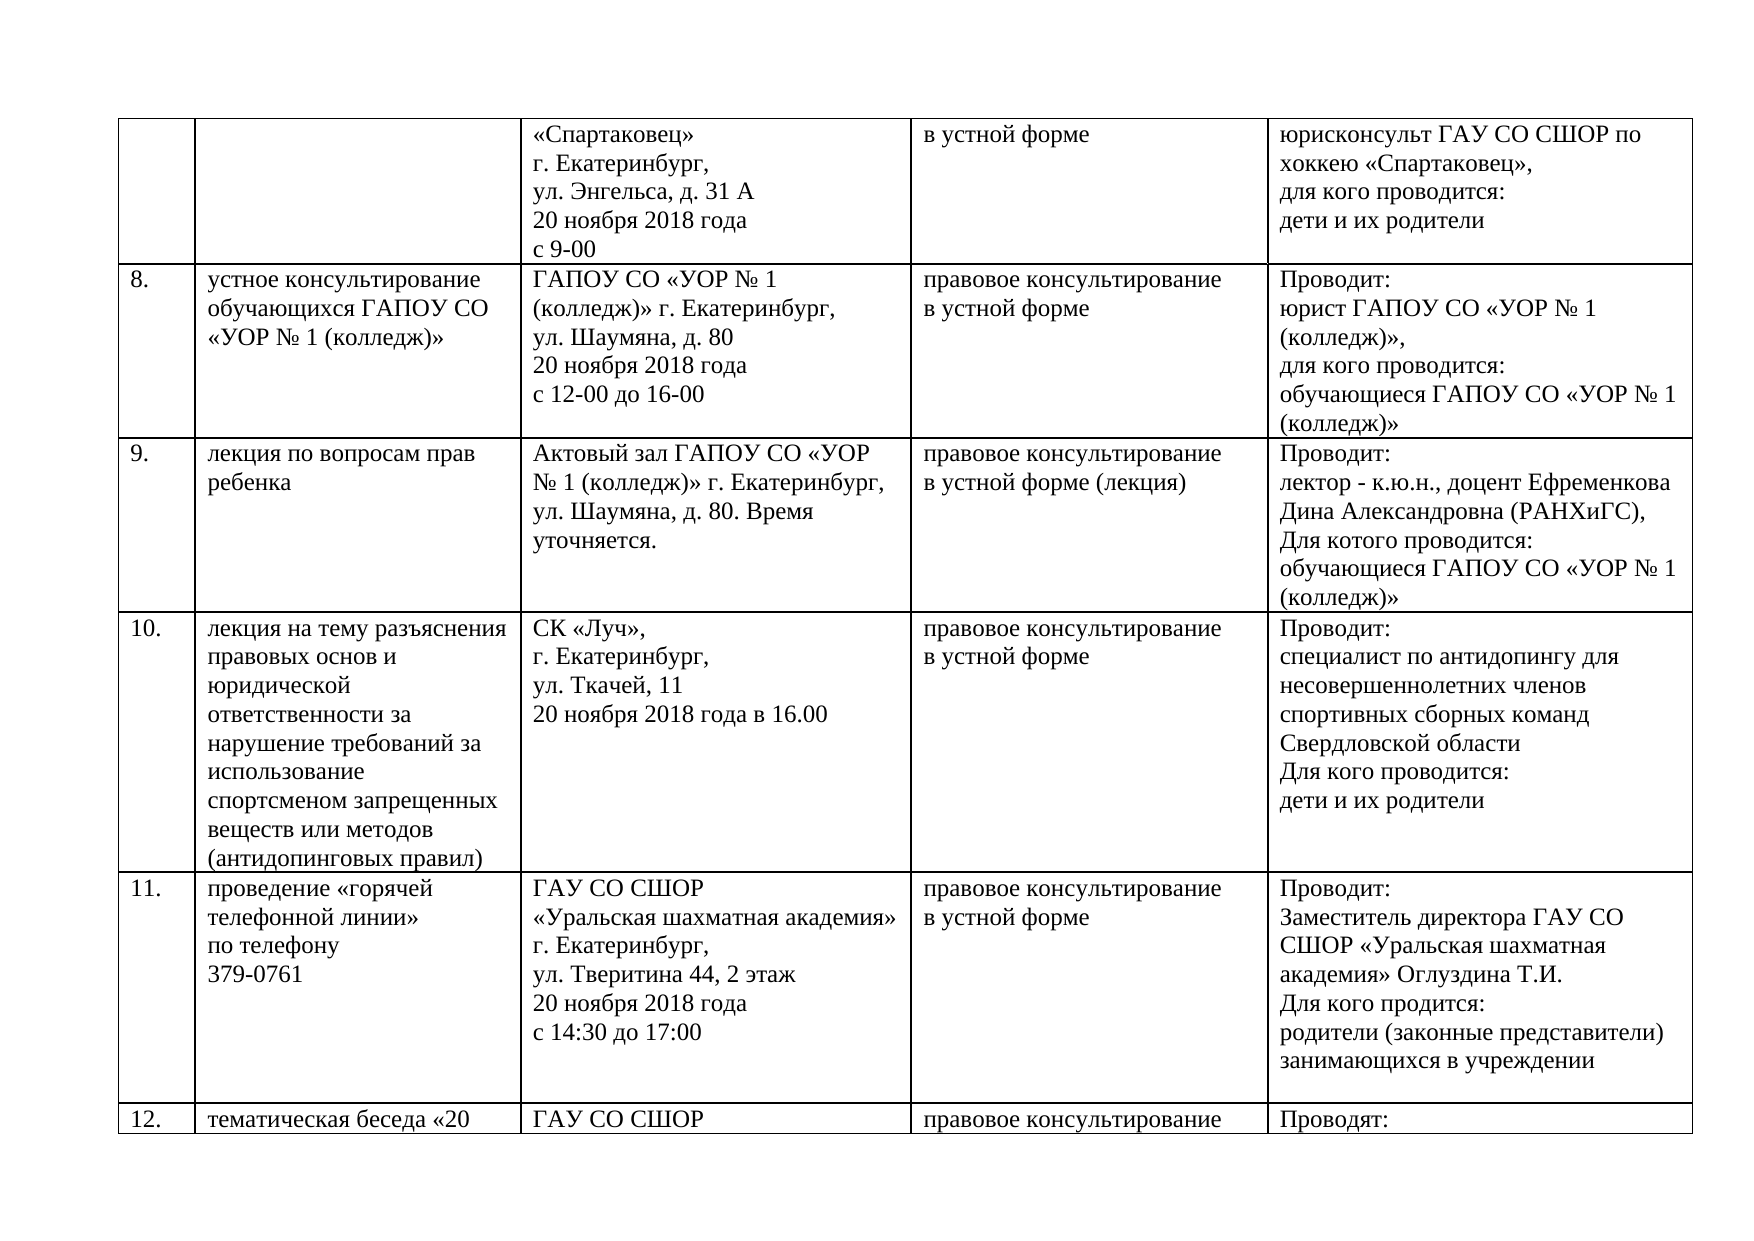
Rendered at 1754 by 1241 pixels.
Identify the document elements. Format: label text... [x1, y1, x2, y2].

table_cell Актовый зал ГАПОУ СО «УОР № 1 (колледж)» г. Екатеринбург, ул. Шаумяна, д. 80. Время уточняется. [522, 439, 910, 611]
table_cell [119, 119, 194, 263]
table_cell ГАУ СО СШОР [522, 1104, 910, 1133]
table_cell 8. [119, 265, 194, 437]
table_cell тематическая беседа «20 [196, 1104, 520, 1133]
table_cell ГАУ СО СШОР «Уральская шахматная академия» г. Екатеринбург, ул. Тверитина 44, 2 этаж 20 ноября 2018 года с 14:30 до 17:00 [522, 873, 910, 1102]
table_cell Проводит: Заместитель директора ГАУ СО СШОР «Уральская шахматная академия» Оглуздина Т.И. Для кого продится: родители (законные представители) занимающихся в учреждении [1269, 873, 1692, 1102]
table_cell правовое консультирование [912, 1104, 1267, 1133]
table_cell Проводит: юрист ГАПОУ СО «УОР № 1 (колледж)», для кого проводится: обучающиеся ГАПОУ СО «УОР № 1 (колледж)» [1269, 265, 1692, 437]
table_cell устное консультирование обучающихся ГАПОУ СО «УОР № 1 (колледж)» [196, 265, 520, 437]
table_cell [196, 119, 520, 263]
table_cell лекция на тему разъяснения правовых основ и юридической ответственности за нарушение требований за использование спортсменом запрещенных веществ или методов (антидопинговых правил) [196, 613, 520, 871]
table_cell Проводит: лектор - к.ю.н., доцент Ефременкова Дина Александровна (РАНХиГС), Для котого проводится: обучающиеся ГАПОУ СО «УОР № 1 (колледж)» [1269, 439, 1692, 611]
table_cell правовое консультирование в устной форме [912, 873, 1267, 1102]
table_cell СК «Луч», г. Екатеринбург, ул. Ткачей, 11 20 ноября 2018 года в 16.00 [522, 613, 910, 871]
table_cell юрисконсульт ГАУ СО СШОР по хоккею «Спартаковец», для кого проводится: дети и их родители [1269, 119, 1692, 263]
table_cell ГАПОУ СО «УОР № 1 (колледж)» г. Екатеринбург, ул. Шаумяна, д. 80 20 ноября 2018 года с 12-00 до 16-00 [522, 265, 910, 437]
table_cell в устной форме [912, 119, 1267, 263]
table_cell проведение «горячей телефонной линии» по телефону 379-0761 [196, 873, 520, 1102]
table_cell правовое консультирование в устной форме [912, 265, 1267, 437]
table_cell правовое консультирование в устной форме (лекция) [912, 439, 1267, 611]
table_cell 9. [119, 439, 194, 611]
table_cell 11. [119, 873, 194, 1102]
table_cell 10. [119, 613, 194, 871]
table_cell Проводят: [1269, 1104, 1692, 1133]
table_cell 12. [119, 1104, 194, 1133]
table_cell правовое консультирование в устной форме [912, 613, 1267, 871]
table_cell «Спартаковец» г. Екатеринбург, ул. Энгельса, д. 31 А 20 ноября 2018 года с 9-00 [522, 119, 910, 263]
table_cell Проводит: специалист по антидопингу для несовершеннолетних членов спортивных сборных команд Свердловской области Для кого проводится: дети и их родители [1269, 613, 1692, 871]
table_cell лекция по вопросам прав ребенка [196, 439, 520, 611]
